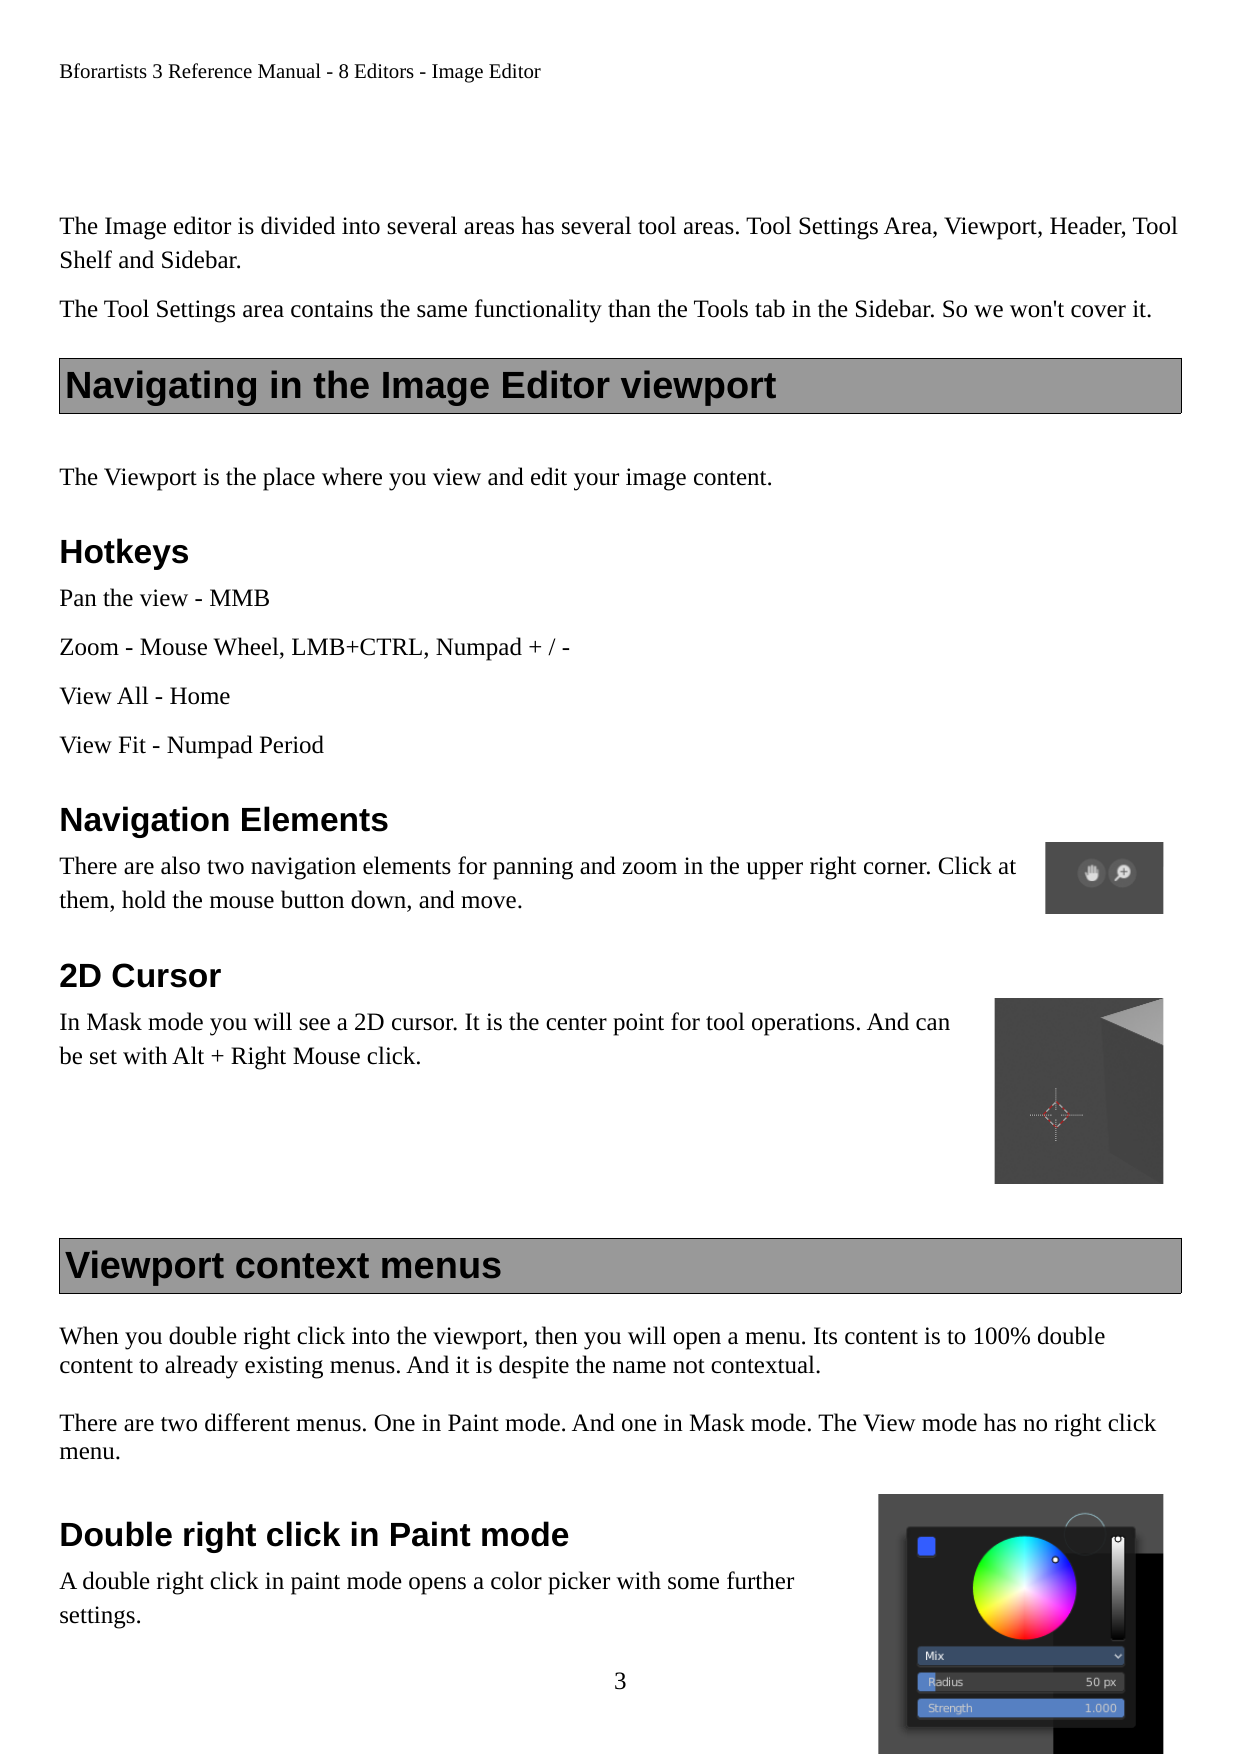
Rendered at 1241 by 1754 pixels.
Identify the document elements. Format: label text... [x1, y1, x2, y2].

text View All - Home [59, 681, 1181, 710]
text Zoom - Mouse Wheel, LMB+CTRL, Numpad + / - [59, 632, 1181, 661]
subtitle 2D Cursor [59, 956, 1181, 994]
text A double right click in paint mode opens a color picker with some further settings. [59, 1566, 878, 1629]
text There are two different menus. One in Paint mode. And one in Mask mode. The View mode has no right click menu. [59, 1408, 1181, 1465]
text In Mask mode you will see a 2D cursor. It is the center point for tool operations. And can be set with Alt + Right Mouse click. [59, 1007, 994, 1070]
subtitle Navigation Elements [59, 800, 1181, 839]
subtitle Hotkeys [59, 532, 1181, 570]
text When you double right click into the viewport, then you will open a menu. Its content is to 100% double content to already existing menus. And it is despite the name not contextual. [59, 1321, 1181, 1379]
picture [878, 1494, 1164, 1754]
text View Fit - Numpad Period [59, 730, 1181, 759]
text There are also two navigation elements for panning and zoom in the upper right corner. Click at them, hold the mouse button down, and move. [59, 851, 1045, 914]
text Pan the view - MMB [59, 583, 1181, 612]
table_header Navigating in the Image Editor viewport [60, 359, 1181, 413]
table_header Viewport context menus [60, 1239, 1181, 1293]
text The Viewport is the place where you view and edit your image content. [59, 462, 1181, 491]
text The Tool Settings area contains the same functionality than the Tools tab in the Sidebar. So we won't cover it. [59, 294, 1181, 323]
text The Image editor is divided into several areas has several tool areas. Tool Settings Area, Viewport, Header, Tool Shelf and Sidebar. [59, 211, 1181, 274]
subtitle Double right click in Paint mode [59, 1515, 878, 1553]
picture [1045, 842, 1164, 914]
picture [994, 998, 1164, 1184]
subtitle [1164, 1515, 1181, 1553]
